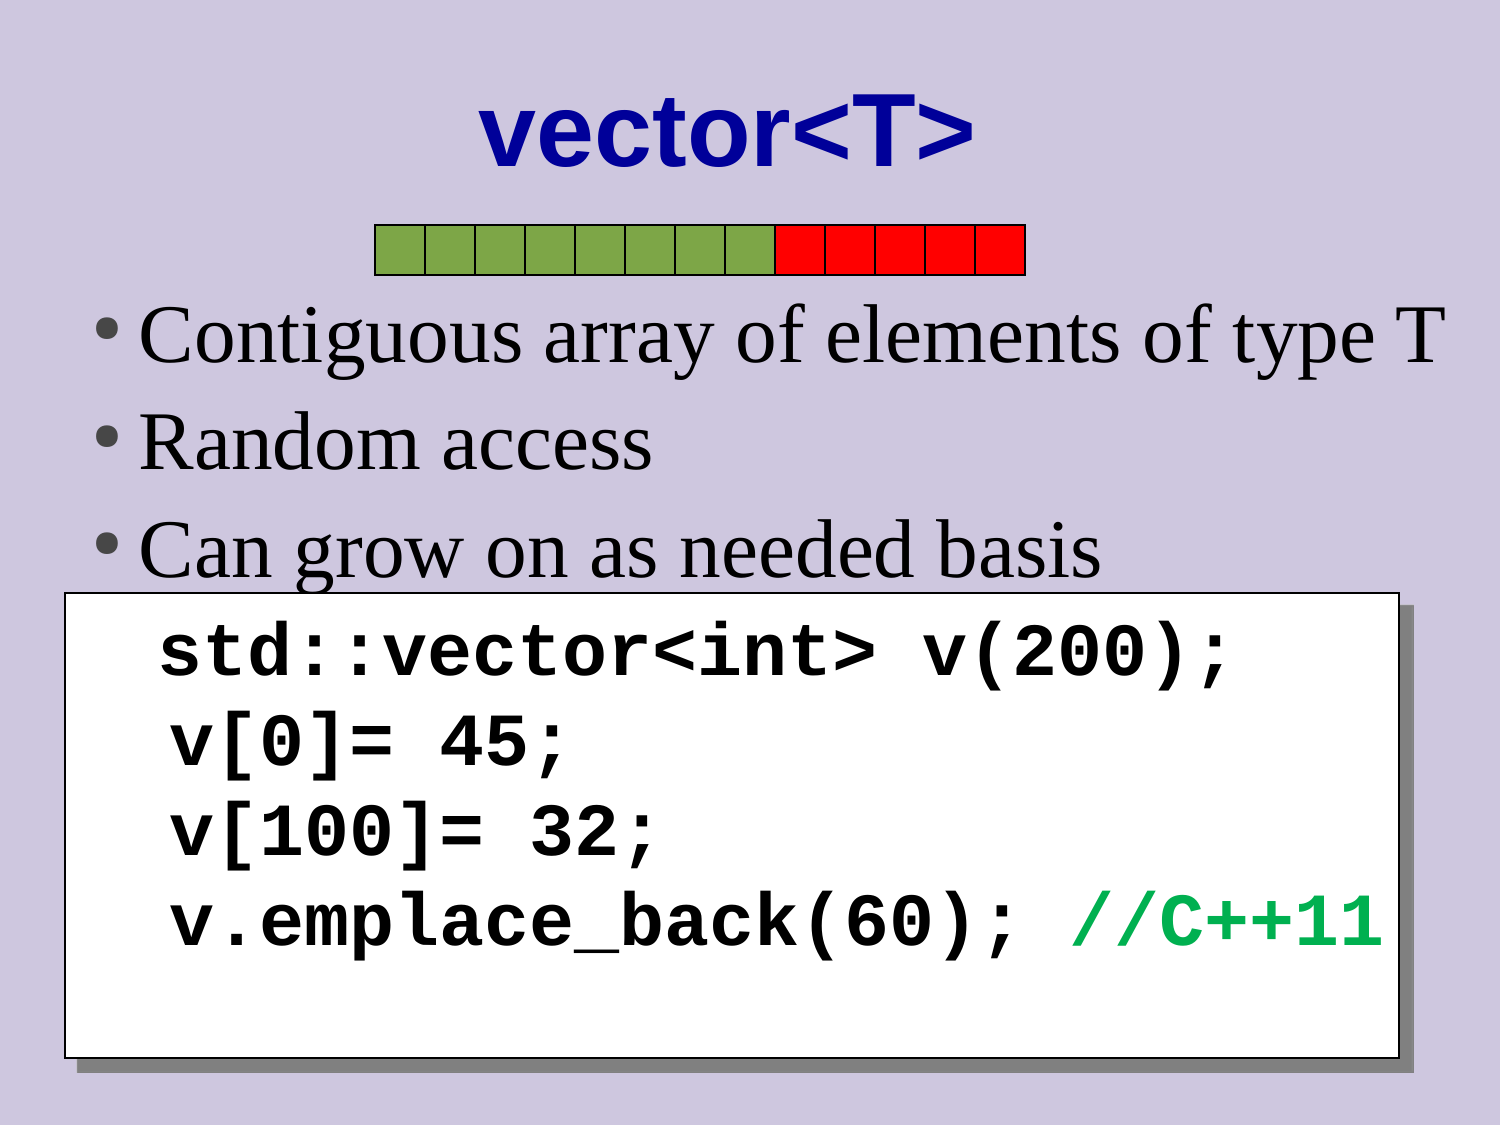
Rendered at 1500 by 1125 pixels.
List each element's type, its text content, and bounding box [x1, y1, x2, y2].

title vector<T> [34, 31, 1422, 219]
text_box Contiguous array of elements of type T Random access Can grow on as needed basis [0, 280, 1464, 604]
text_box std::vector<int> v(200); v[0]= 45; v[100]= 32; v.emplace_back(60); //C++11 [64, 593, 1400, 1059]
text_box [375, 225, 1026, 276]
